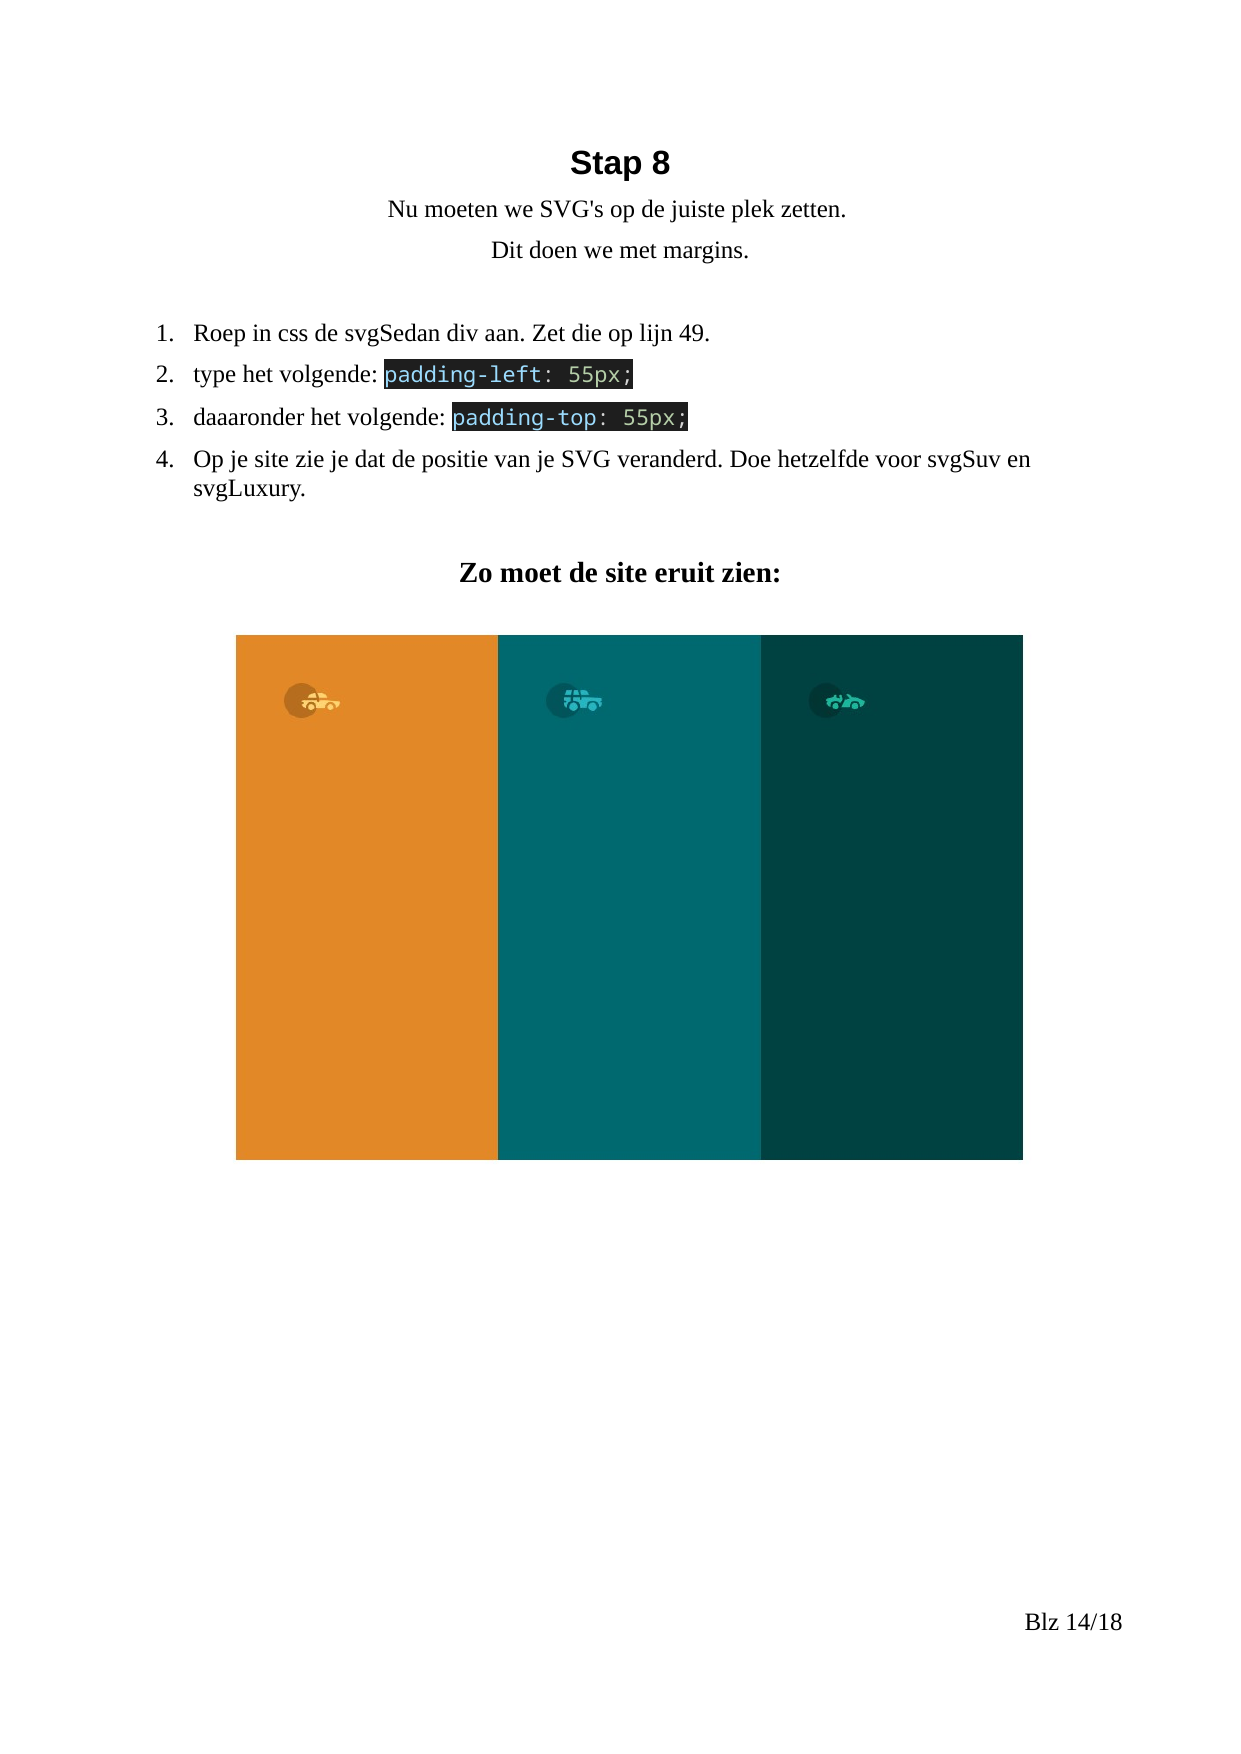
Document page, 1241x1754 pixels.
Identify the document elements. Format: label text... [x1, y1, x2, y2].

text Dit doen we met margins. [118, 236, 1122, 264]
subtitle Stap 8 [118, 143, 1122, 182]
picture [135, 589, 1102, 1222]
list type het volgende: padding-left: 55px; [156, 359, 1122, 389]
text Zo moet de site eruit zien: [118, 555, 1122, 589]
list Roep in css de svgSedan div aan. Zet die op lijn 49. [156, 318, 1122, 347]
list daaaronder het volgende: padding-top: 55px; [156, 402, 1122, 431]
text Nu moeten we SVG's op de juiste plek zetten. [118, 194, 1122, 223]
list Op je site zie je dat de positie van je SVG veranderd. Doe hetzelfde voor svgSuv en svgLuxury. [156, 444, 1122, 501]
